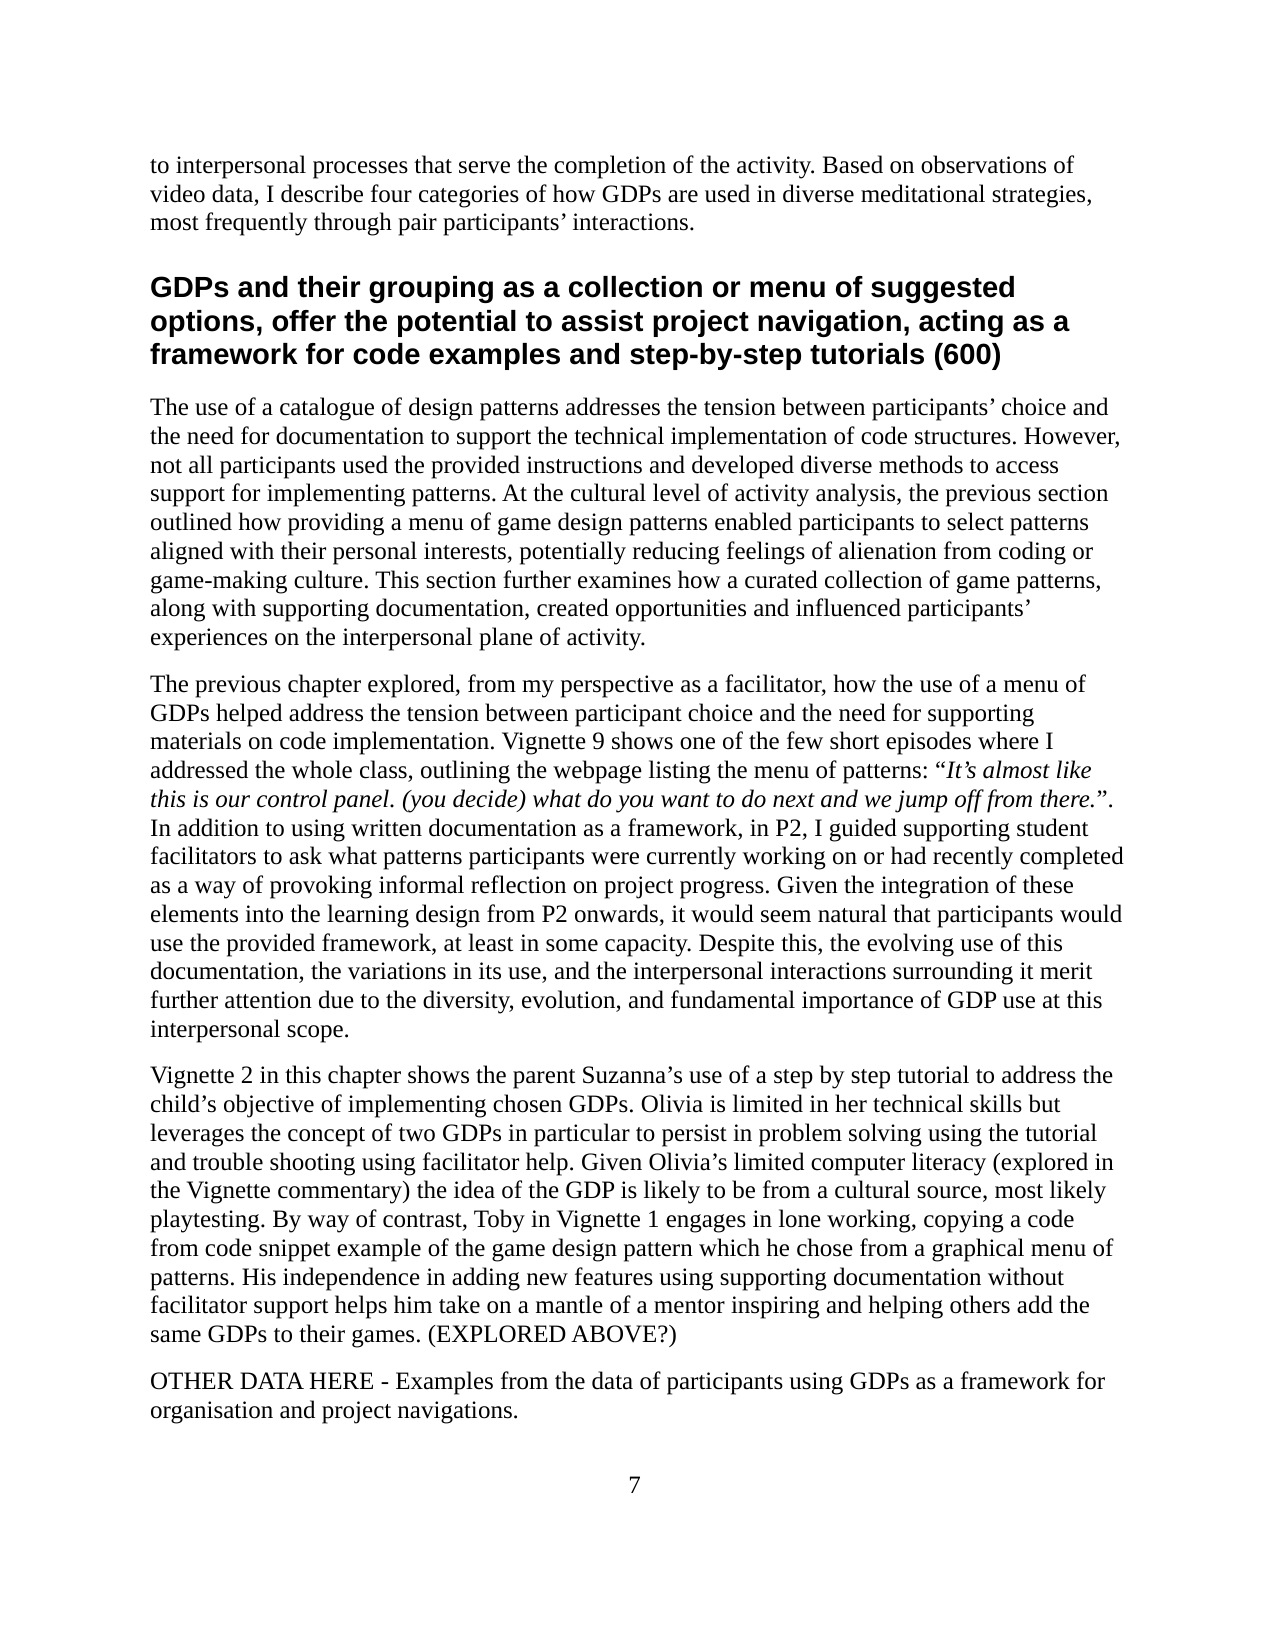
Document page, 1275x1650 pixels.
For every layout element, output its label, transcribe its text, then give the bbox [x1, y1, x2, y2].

text The use of a catalogue of design patterns addresses the tension between participants’ choice and the need for documentation to support the technical implementation of code structures. However, not all participants used the provided instructions and developed diverse methods to access support for implementing patterns. At the cultural level of activity analysis, the previous section outlined how providing a menu of game design patterns enabled participants to select patterns aligned with their personal interests, potentially reducing feelings of alienation from coding or game-making culture. This section further examines how a curated collection of game patterns, along with supporting documentation, created opportunities and influenced participants’ experiences on the interpersonal plane of activity. [150, 392, 1125, 651]
text The previous chapter explored, from my perspective as a facilitator, how the use of a menu of GDPs helped address the tension between participant choice and the need for supporting materials on code implementation. Vignette 9 shows one of the few short episodes where I addressed the whole class, outlining the webpage listing the menu of patterns: “It’s almost like this is our control panel. (you decide) what do you want to do next and we jump off from there.”. In addition to using written documentation as a framework, in P2, I guided supporting student facilitators to ask what patterns participants were currently working on or had recently completed as a way of provoking informal reflection on project progress. Given the integration of these elements into the learning design from P2 onwards, it would seem natural that participants would use the provided framework, at least in some capacity. Despite this, the evolving use of this documentation, the variations in its use, and the interpersonal interactions surrounding it merit further attention due to the diversity, evolution, and fundamental importance of GDP use at this interpersonal scope. [150, 669, 1125, 1043]
text OTHER DATA HERE - Examples from the data of participants using GDPs as a framework for organisation and project navigations. [150, 1366, 1125, 1423]
subtitle GDPs and their grouping as a collection or menu of suggested options, offer the potential to assist project navigation, acting as a framework for code examples and step-by-step tutorials (600) [150, 270, 1125, 371]
text Vignette 2 in this chapter shows the parent Suzanna’s use of a step by step tutorial to address the child’s objective of implementing chosen GDPs. Olivia is limited in her technical skills but leverages the concept of two GDPs in particular to persist in problem solving using the tutorial and trouble shooting using facilitator help. Given Olivia’s limited computer literacy (explored in the Vignette commentary) the idea of the GDP is likely to be from a cultural source, most likely playtesting. By way of contrast, Toby in Vignette 1 engages in lone working, copying a code from code snippet example of the game design pattern which he chose from a graphical menu of patterns. His independence in adding new features using supporting documentation without facilitator support helps him take on a mantle of a mentor inspiring and helping others add the same GDPs to their games. (EXPLORED ABOVE?) [150, 1061, 1125, 1348]
text to interpersonal processes that serve the completion of the activity. Based on observations of video data, I describe four categories of how GDPs are used in diverse meditational strategies, most frequently through pair participants’ interactions. [150, 150, 1125, 236]
